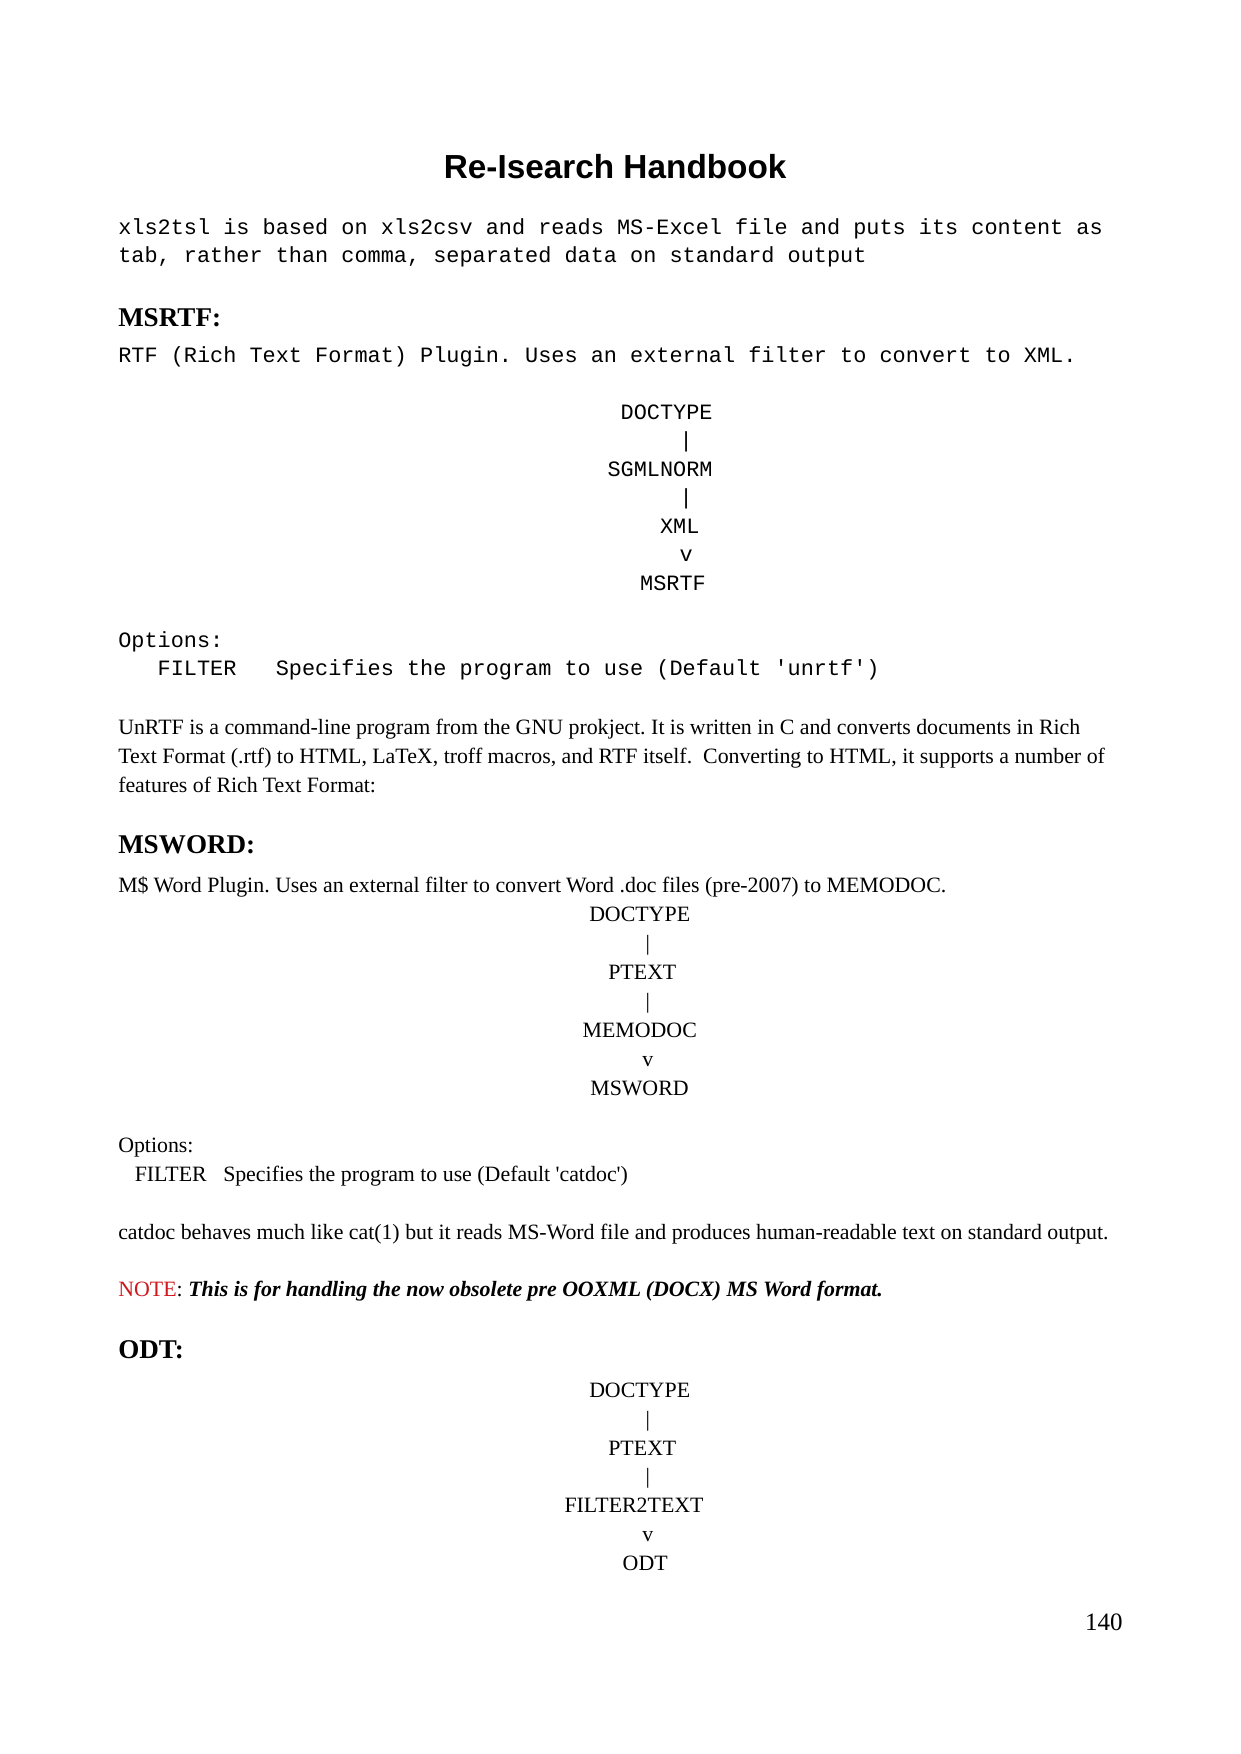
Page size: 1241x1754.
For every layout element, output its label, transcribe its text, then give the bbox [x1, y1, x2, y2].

text catdoc behaves much like cat(1) but it reads MS-Word file and produces human-readable text on standard output. [118, 1219, 1122, 1244]
text v [118, 1521, 1122, 1547]
text Options: [118, 629, 1122, 654]
text MSWORD [118, 1075, 1122, 1100]
text DOCTYPE [118, 1377, 1122, 1402]
text PTEXT [118, 959, 1122, 984]
text SGMLNORM [118, 458, 1122, 483]
subtitle MSWORD: [118, 829, 1122, 860]
text M$ Word Plugin. Uses an external filter to convert Word .doc files (pre-2007) to MEMODOC. [118, 872, 1122, 897]
text FILTER Specifies the program to use (Default 'unrtf') [118, 657, 1122, 682]
text v [118, 543, 1122, 568]
text PTEXT [118, 1434, 1122, 1460]
text Options: [118, 1132, 1122, 1158]
text DOCTYPE [118, 401, 1122, 426]
text MEMODOC [118, 1017, 1122, 1042]
text RTF (Rich Text Format) Plugin. Uses an external filter to convert to XML. [118, 344, 1122, 369]
text | [118, 930, 1122, 955]
text | [118, 988, 1122, 1013]
text DOCTYPE [118, 901, 1122, 926]
subtitle ODT: [118, 1333, 1122, 1364]
text FILTER2TEXT [118, 1492, 1122, 1518]
text | [118, 1406, 1122, 1431]
text NOTE: This is for handling the now obsolete pre OOXML (DOCX) MS Word format. [118, 1276, 1122, 1302]
text XML [118, 515, 1122, 540]
subtitle MSRTF: [118, 301, 1122, 332]
text | [118, 430, 1122, 454]
text ODT [118, 1550, 1122, 1576]
text UnRTF is a command-line program from the GNU prokject. It is written in C and converts documents in Rich Text Format (.rtf) to HTML, LaTeX, troff macros, and RTF itself. Converting to HTML, it supports a number of features of Rich Text Format: [118, 714, 1122, 797]
text | [118, 1463, 1122, 1489]
text v [118, 1046, 1122, 1071]
text FILTER Specifies the program to use (Default 'catdoc') [118, 1161, 1122, 1187]
text | [118, 487, 1122, 511]
text xls2tsl is based on xls2csv and reads MS-Excel file and puts its content as tab, rather than comma, separated data on standard output [118, 216, 1122, 269]
text MSRTF [118, 572, 1122, 597]
